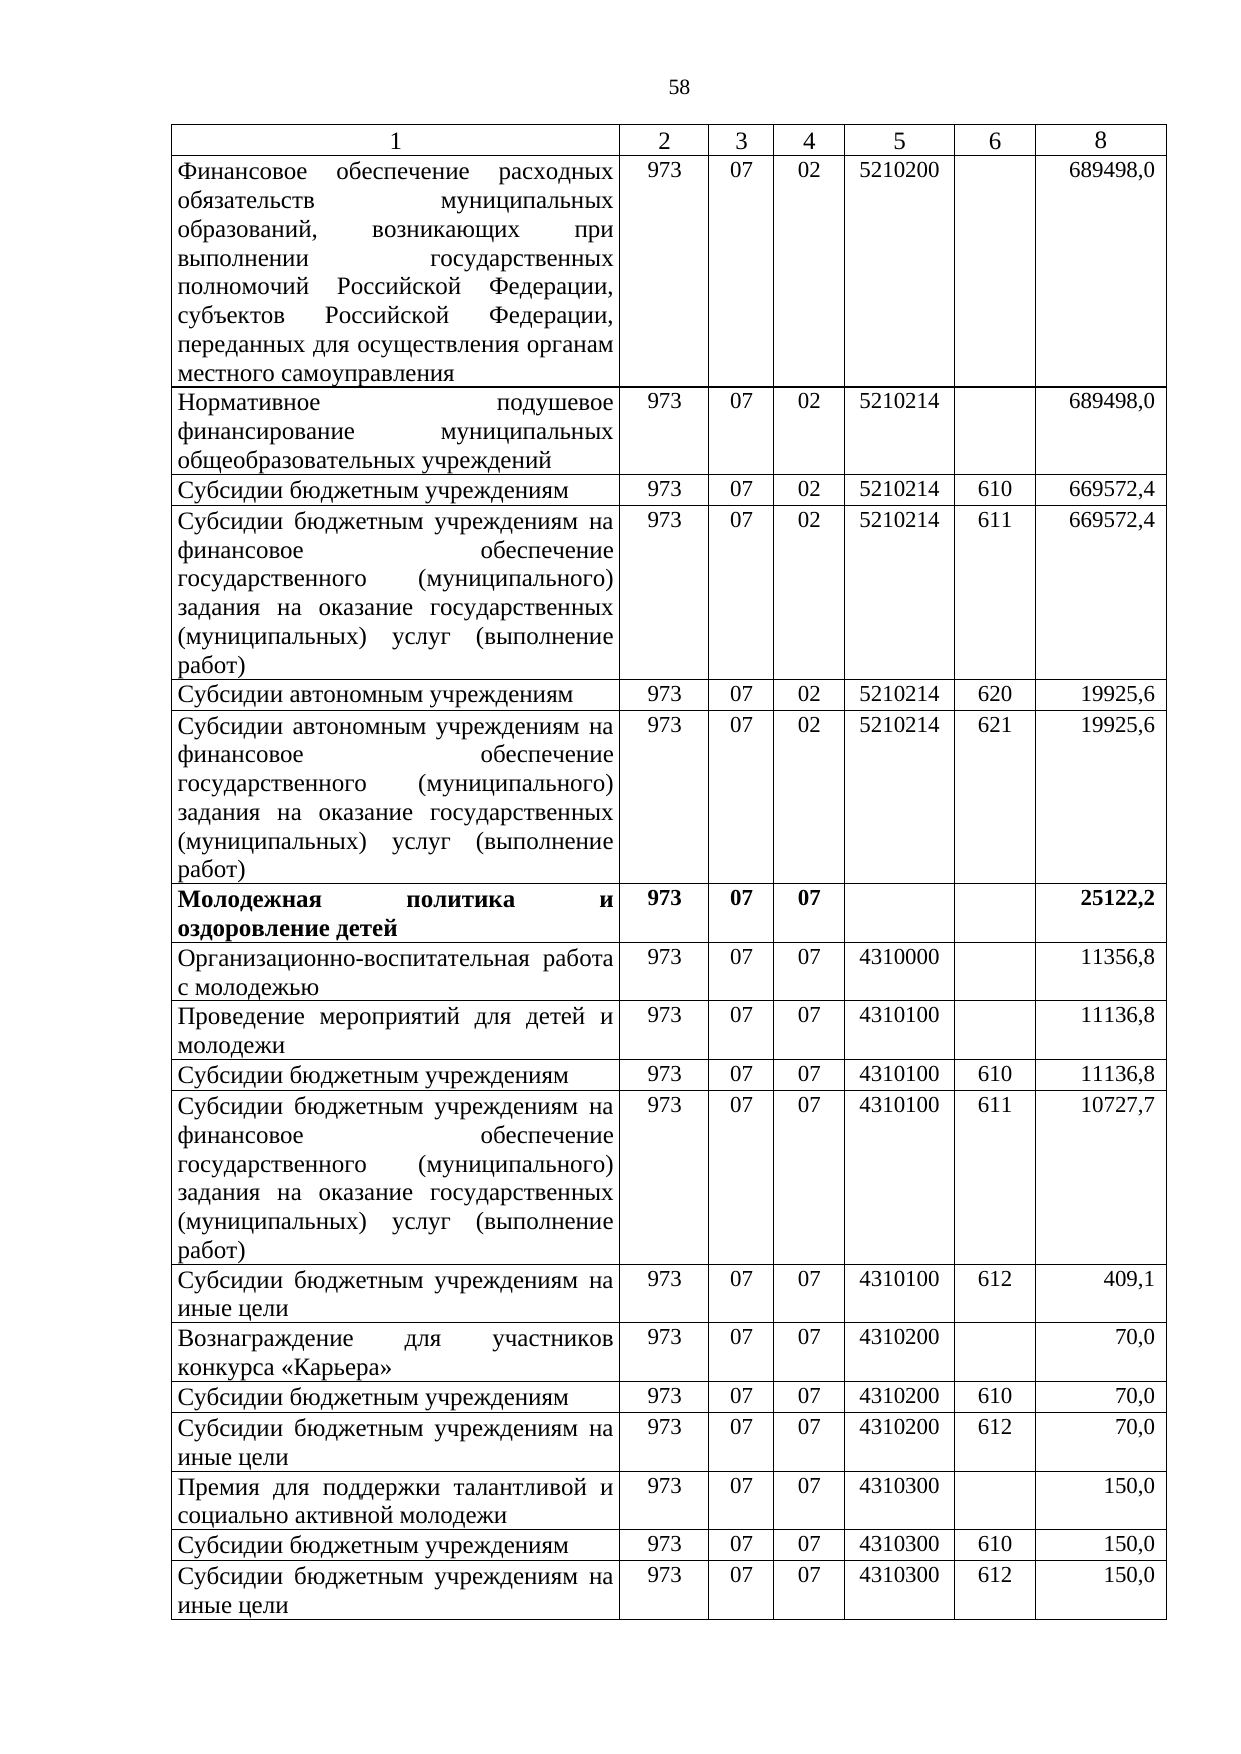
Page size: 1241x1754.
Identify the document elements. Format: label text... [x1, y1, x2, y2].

table_cell Субсидии бюджетным учреждениям [172, 1530, 619, 1560]
table_cell 612 [955, 1413, 1035, 1471]
table_cell [1167, 1529, 1209, 1560]
table_cell 4310300 [845, 1561, 954, 1619]
table_cell 07 [709, 506, 773, 678]
table_cell 5210214 [845, 711, 954, 883]
table_cell 07 [709, 156, 773, 386]
table_cell 973 [620, 1530, 708, 1560]
table_cell 07 [709, 680, 773, 710]
table_cell 07 [709, 1413, 773, 1471]
table_cell 973 [620, 1382, 708, 1412]
table_cell [955, 156, 1035, 386]
table_header 8 [1036, 125, 1166, 155]
table_cell 610 [955, 1530, 1035, 1560]
table_cell 07 [709, 1091, 773, 1264]
table_cell 973 [620, 156, 708, 386]
table_cell 07 [709, 388, 773, 474]
table_cell 07 [774, 1530, 844, 1560]
table_cell Субсидии бюджетным учреждениям на иные цели [172, 1413, 619, 1471]
table_cell [955, 943, 1035, 1000]
table_cell 25122,2 [1036, 884, 1166, 942]
table_header [1167, 124, 1209, 155]
table_cell [1167, 679, 1209, 710]
table_cell [1167, 1000, 1209, 1059]
table_cell 4310100 [845, 1265, 954, 1322]
table_cell 5210214 [845, 475, 954, 505]
table_cell 973 [620, 1413, 708, 1471]
table_cell Проведение мероприятий для детей и молодежи [172, 1001, 619, 1059]
table_cell 07 [709, 1530, 773, 1560]
table_cell [845, 884, 954, 942]
table_cell 669572,4 [1036, 506, 1166, 678]
table_cell 973 [620, 1265, 708, 1322]
table_cell 973 [620, 1091, 708, 1264]
table_cell 07 [774, 1001, 844, 1059]
table_cell 07 [774, 884, 844, 942]
table_cell 07 [709, 943, 773, 1000]
table_cell Нормативное подушевое финансирование муниципальных общеобразовательных учреждений [172, 388, 619, 474]
table_cell [955, 1323, 1035, 1381]
table_cell [1167, 942, 1209, 1000]
table_cell [1167, 1059, 1209, 1090]
table_cell 973 [620, 1060, 708, 1090]
table_cell 610 [955, 475, 1035, 505]
table_cell 07 [709, 1265, 773, 1322]
table_cell 973 [620, 884, 708, 942]
table_cell [955, 388, 1035, 474]
table_cell [1167, 155, 1209, 386]
table_cell 02 [774, 506, 844, 678]
table_cell 4310100 [845, 1091, 954, 1264]
table_cell 19925,6 [1036, 680, 1166, 710]
table_cell 07 [709, 1472, 773, 1529]
table_cell 70,0 [1036, 1413, 1166, 1471]
table_cell 07 [709, 1060, 773, 1090]
table_cell 973 [620, 506, 708, 678]
table_cell 07 [774, 1472, 844, 1529]
table_cell 07 [774, 1413, 844, 1471]
table_cell [1167, 710, 1209, 883]
table_cell 10727,7 [1036, 1091, 1166, 1264]
table_cell 02 [774, 711, 844, 883]
table_cell 11136,8 [1036, 1001, 1166, 1059]
table_cell Премия для поддержки талантливой и социально активной молодежи [172, 1472, 619, 1529]
table_cell 07 [774, 1382, 844, 1412]
table_cell 70,0 [1036, 1323, 1166, 1381]
table_cell Субсидии бюджетным учреждениям на финансовое обеспечение государственного (муниципального) задания на оказание государственных (муниципальных) услуг (выполнение работ) [172, 506, 619, 678]
table_cell 973 [620, 1561, 708, 1619]
table_header 6 [955, 125, 1035, 155]
table_cell Субсидии автономным учреждениям на финансовое обеспечение государственного (муниципального) задания на оказание государственных (муниципальных) услуг (выполнение работ) [172, 711, 619, 883]
table_cell 4310300 [845, 1530, 954, 1560]
table_cell 07 [709, 1561, 773, 1619]
table_cell 689498,0 [1036, 156, 1166, 386]
table_cell 5210214 [845, 388, 954, 474]
table_cell Молодежная политика и оздоровление детей [172, 884, 619, 942]
table_cell 07 [709, 475, 773, 505]
table_cell [1167, 386, 1209, 474]
table_cell 07 [774, 1265, 844, 1322]
table_cell Субсидии бюджетным учреждениям на иные цели [172, 1265, 619, 1322]
table_cell 07 [774, 1323, 844, 1381]
table_cell 07 [774, 1561, 844, 1619]
table_cell 07 [709, 1323, 773, 1381]
table_cell 409,1 [1036, 1265, 1166, 1322]
table_cell Субсидии бюджетным учреждениям [172, 1060, 619, 1090]
table_cell 610 [955, 1382, 1035, 1412]
table_cell 19925,6 [1036, 711, 1166, 883]
table_cell Субсидии бюджетным учреждениям на иные цели [172, 1561, 619, 1619]
table_cell 973 [620, 711, 708, 883]
table_header 4 [774, 125, 844, 155]
table_cell [1167, 474, 1209, 505]
table_cell 02 [774, 475, 844, 505]
table_header 5 [845, 125, 954, 155]
table_cell [1167, 1560, 1209, 1619]
table_cell 973 [620, 1323, 708, 1381]
table_cell 02 [774, 388, 844, 474]
table_cell 07 [774, 943, 844, 1000]
table_cell 07 [709, 1001, 773, 1059]
table_cell [955, 884, 1035, 942]
table_cell 4310100 [845, 1001, 954, 1059]
table_cell 70,0 [1036, 1382, 1166, 1412]
table_cell 4310000 [845, 943, 954, 1000]
table_cell Субсидии автономным учреждениям [172, 680, 619, 710]
table_header 3 [709, 125, 773, 155]
table_cell 4310200 [845, 1413, 954, 1471]
table_cell 5210214 [845, 680, 954, 710]
table_cell 150,0 [1036, 1530, 1166, 1560]
table_cell 07 [774, 1091, 844, 1264]
table_cell 973 [620, 388, 708, 474]
table_cell 689498,0 [1036, 388, 1166, 474]
table_cell 973 [620, 1472, 708, 1529]
table_cell 07 [774, 1060, 844, 1090]
table_cell Вознаграждение для участников конкурса «Карьера» [172, 1323, 619, 1381]
table_cell [1167, 1090, 1209, 1264]
table_cell 611 [955, 1091, 1035, 1264]
table_cell 11356,8 [1036, 943, 1166, 1000]
table_header 2 [620, 125, 708, 155]
table_cell 11136,8 [1036, 1060, 1166, 1090]
table_cell [1167, 505, 1209, 678]
table_cell Организационно-воспитательная работа с молодежью [172, 943, 619, 1000]
table_cell 07 [709, 1382, 773, 1412]
table_cell 07 [709, 884, 773, 942]
table_cell 620 [955, 680, 1035, 710]
table_cell 5210200 [845, 156, 954, 386]
table_cell 612 [955, 1265, 1035, 1322]
table_cell 973 [620, 943, 708, 1000]
table_cell 07 [709, 711, 773, 883]
table_cell Финансовое обеспечение расходных обязательств муниципальных образований, возникающих при выполнении государственных полномочий Российской Федерации, субъектов Российской Федерации, переданных для осуществления органам местного самоуправления [172, 156, 619, 386]
table_cell 611 [955, 506, 1035, 678]
table_cell [1167, 1322, 1209, 1381]
table_cell [1167, 1381, 1209, 1412]
table_cell [1167, 883, 1209, 942]
table_cell 4310200 [845, 1382, 954, 1412]
table_cell [1167, 1471, 1209, 1529]
table_cell 4310100 [845, 1060, 954, 1090]
table_cell [1167, 1264, 1209, 1322]
table_cell [955, 1001, 1035, 1059]
table_cell Субсидии бюджетным учреждениям [172, 1382, 619, 1412]
table_cell 02 [774, 156, 844, 386]
table_cell Субсидии бюджетным учреждениям на финансовое обеспечение государственного (муниципального) задания на оказание государственных (муниципальных) услуг (выполнение работ) [172, 1091, 619, 1264]
table_header 1 [172, 125, 619, 155]
table_cell 612 [955, 1561, 1035, 1619]
table_cell 610 [955, 1060, 1035, 1090]
table_cell 669572,4 [1036, 475, 1166, 505]
table_cell 973 [620, 475, 708, 505]
table_cell Субсидии бюджетным учреждениям [172, 475, 619, 505]
table_cell 621 [955, 711, 1035, 883]
table_cell 150,0 [1036, 1472, 1166, 1529]
table_cell 150,0 [1036, 1561, 1166, 1619]
table_cell 02 [774, 680, 844, 710]
table_cell 973 [620, 680, 708, 710]
table_cell [955, 1472, 1035, 1529]
table_cell [1167, 1412, 1209, 1471]
table_cell 973 [620, 1001, 708, 1059]
table_cell 5210214 [845, 506, 954, 678]
table_cell 4310200 [845, 1323, 954, 1381]
table_cell 4310300 [845, 1472, 954, 1529]
